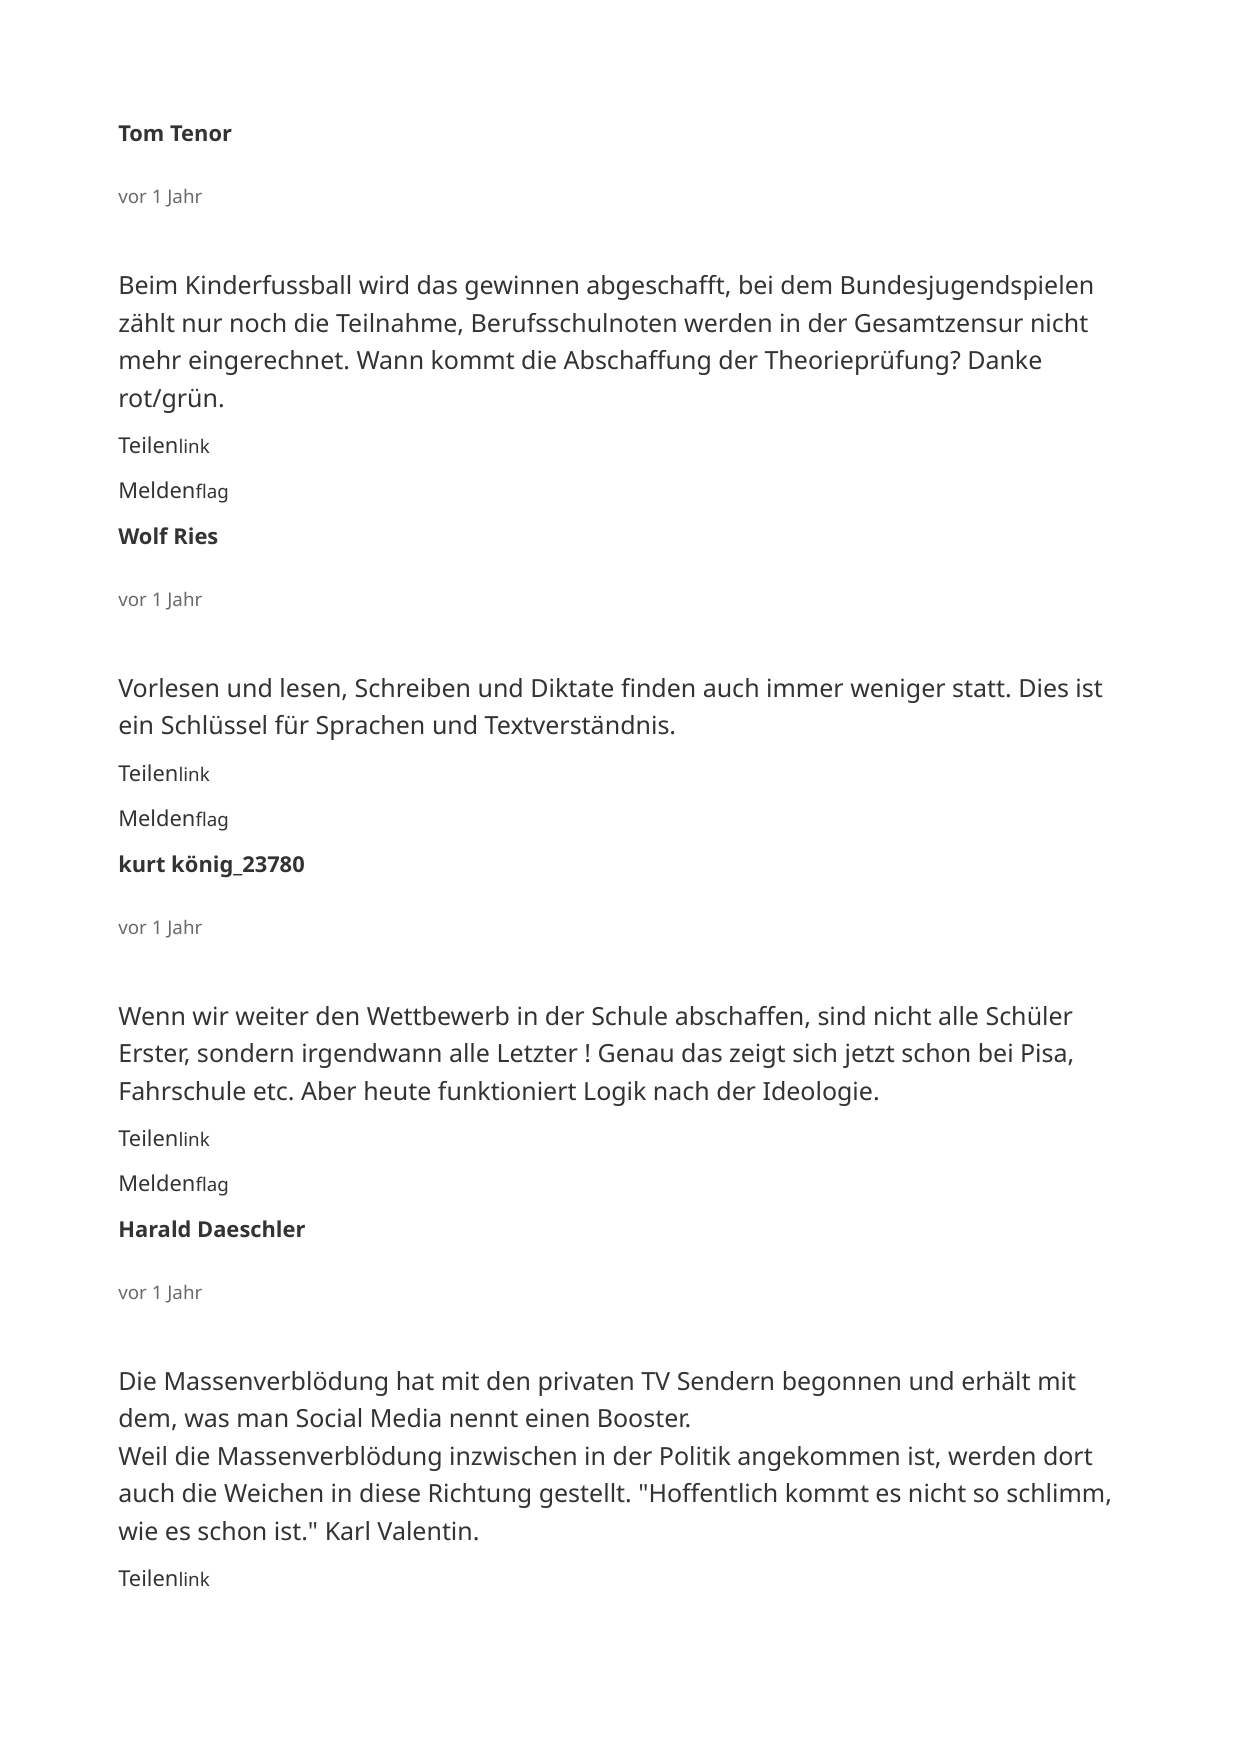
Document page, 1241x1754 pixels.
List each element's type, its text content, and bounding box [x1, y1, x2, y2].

text Teilenlink [118, 1123, 1122, 1153]
text Meldenflag [118, 475, 1122, 505]
text vor 1 Jahr [118, 914, 1117, 939]
text Meldenflag [118, 803, 1122, 833]
text Teilenlink [118, 430, 1122, 460]
text Tom Tenor [118, 118, 1114, 148]
text vor 1 Jahr [118, 1279, 1117, 1305]
text Teilenlink [118, 758, 1122, 787]
text vor 1 Jahr [118, 183, 1117, 209]
text Harald Daeschler [118, 1214, 1114, 1243]
text vor 1 Jahr [118, 586, 1117, 612]
text Beim Kinderfussball wird das gewinnen abgeschafft, bei dem Bundesjugendspielen zählt nur noch die Teilnahme, Berufsschulnoten werden in der Gesamtzensur nicht mehr eingerechnet. Wann kommt die Abschaffung der Theorieprüfung? Danke rot/grün. [118, 264, 1122, 414]
text Die Massenverblödung hat mit den privaten TV Sendern begonnen und erhält mit dem, was man Social Media nennt einen Booster. Weil die Massenverblödung inzwischen in der Politik angekommen ist, werden dort auch die Weichen in diese Richtung gestellt. "Hoffentlich kommt es nicht so schlimm, wie es schon ist." Karl Valentin. [118, 1360, 1122, 1547]
text Meldenflag [118, 1168, 1122, 1198]
text Teilenlink [118, 1563, 1122, 1593]
text Vorlesen und lesen, Schreiben und Diktate finden auch immer weniger statt. Dies ist ein Schlüssel für Sprachen und Textverständnis. [118, 667, 1122, 742]
text Wenn wir weiter den Wettbewerb in der Schule abschaffen, sind nicht alle Schüler Erster, sondern irgendwann alle Letzter ! Genau das zeigt sich jetzt schon bei Pisa, Fahrschule etc. Aber heute funktioniert Logik nach der Ideologie. [118, 995, 1122, 1107]
text Wolf Ries [118, 521, 1114, 551]
text kurt könig_23780 [118, 848, 1114, 878]
